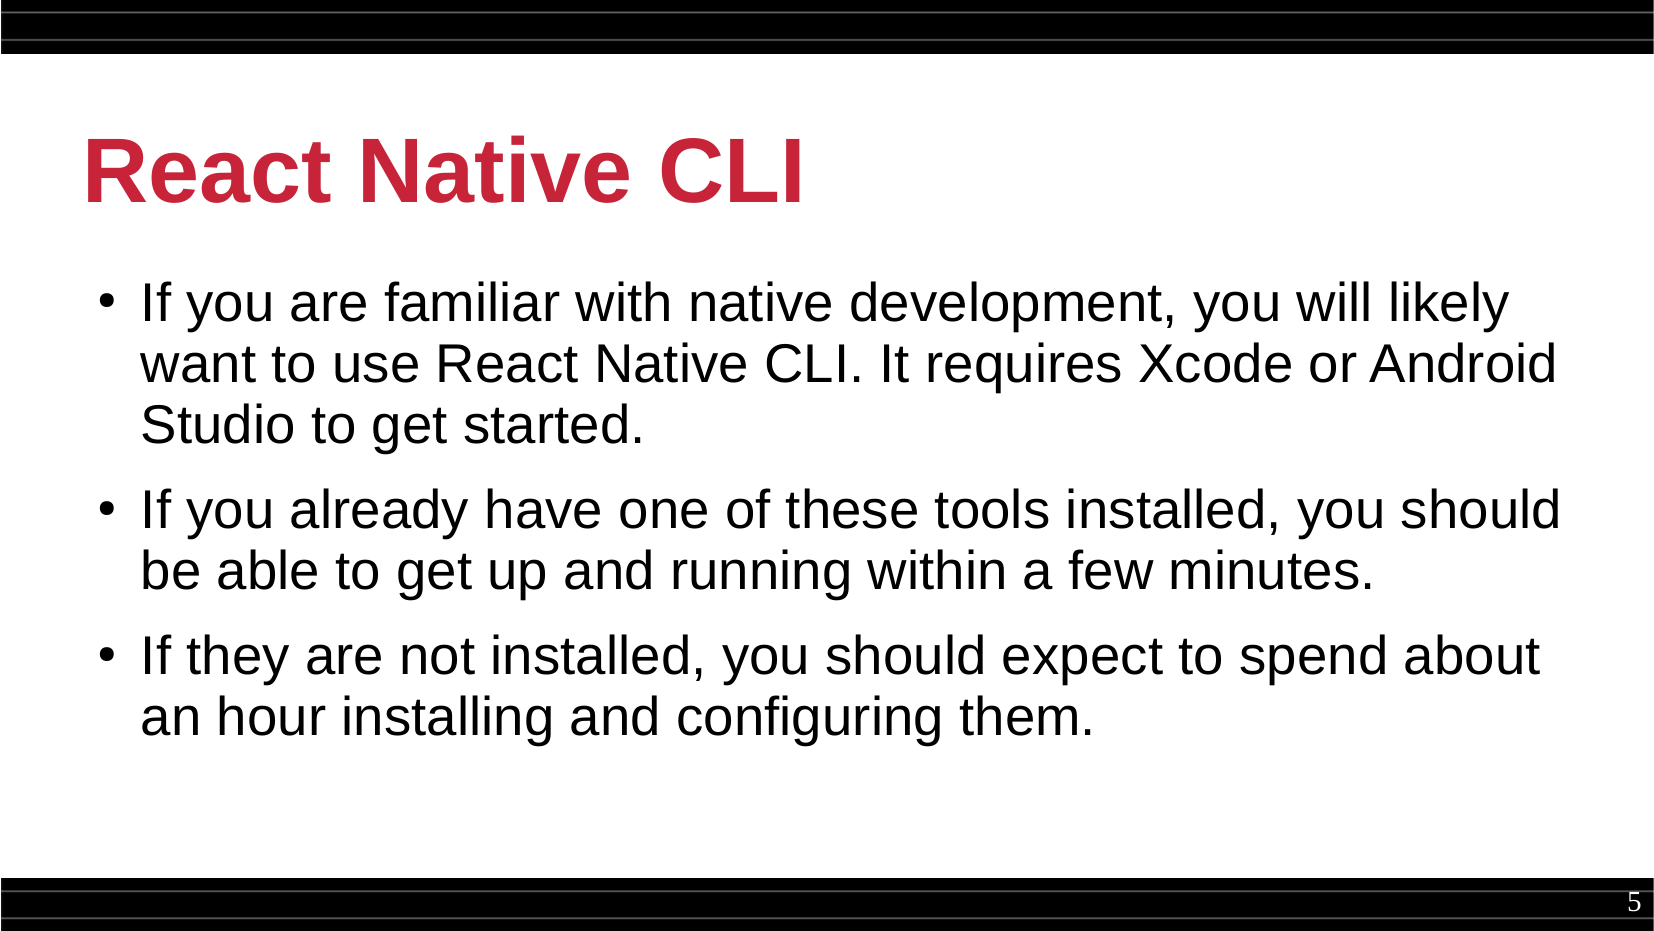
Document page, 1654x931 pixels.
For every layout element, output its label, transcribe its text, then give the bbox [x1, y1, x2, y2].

picture [1, 0, 1654, 54]
list If you are familiar with native development, you will likely want to use React Native CLI. It requires Xcode or Android Studio to get started. If you already have one of these tools installed, you should be able to get up and running within a few minutes. If they are not installed, you should expect to spend about an hour installing and configuring them. [82, 271, 1571, 758]
picture [1, 878, 1654, 931]
title React Native CLI [82, 92, 1571, 249]
